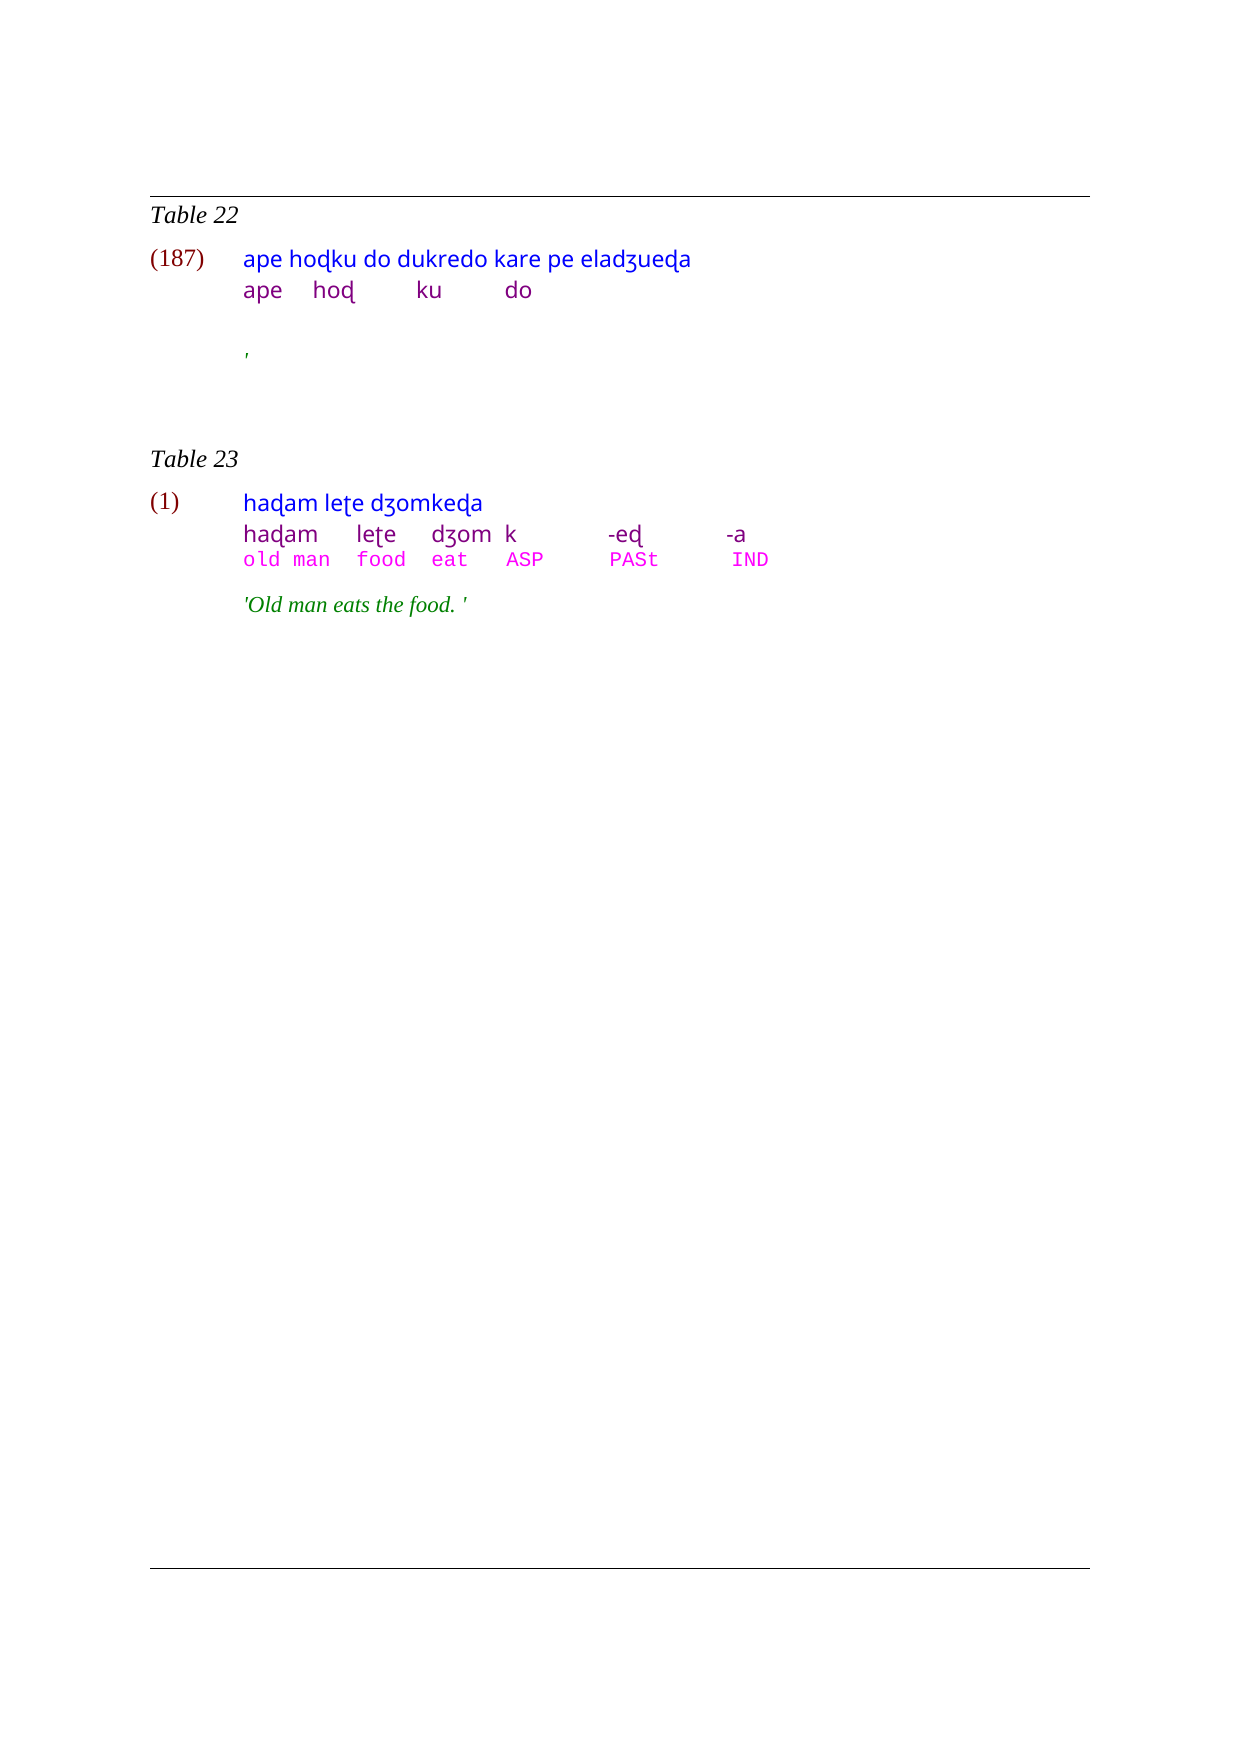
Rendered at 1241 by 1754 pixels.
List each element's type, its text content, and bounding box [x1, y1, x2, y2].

table_cell ape hoɖ ku do [235, 274, 1240, 305]
text Table 23 [150, 441, 1090, 474]
table_cell [143, 305, 235, 348]
table_cell ' [235, 348, 1240, 374]
table_cell [235, 305, 1240, 348]
table_cell [143, 591, 235, 618]
table_cell [143, 348, 235, 374]
table_cell [143, 518, 235, 549]
table_cell [143, 549, 235, 591]
table_header [143, 486, 235, 518]
table_cell [143, 274, 235, 305]
table_cell haɖam leʈe dʒom k -eɖ -a [235, 518, 1240, 549]
table_header ape hoɖku do dukredo kare pe eladʒueɖa [235, 243, 1240, 274]
table_cell 'Old man eats the food. ' [235, 591, 1240, 618]
text Table 22 [150, 197, 1090, 230]
table_header [143, 243, 235, 274]
table_header haɖam leʈe dʒomkeɖa [235, 486, 1240, 518]
table_cell old man food eat ASP PASt IND [235, 549, 1240, 591]
